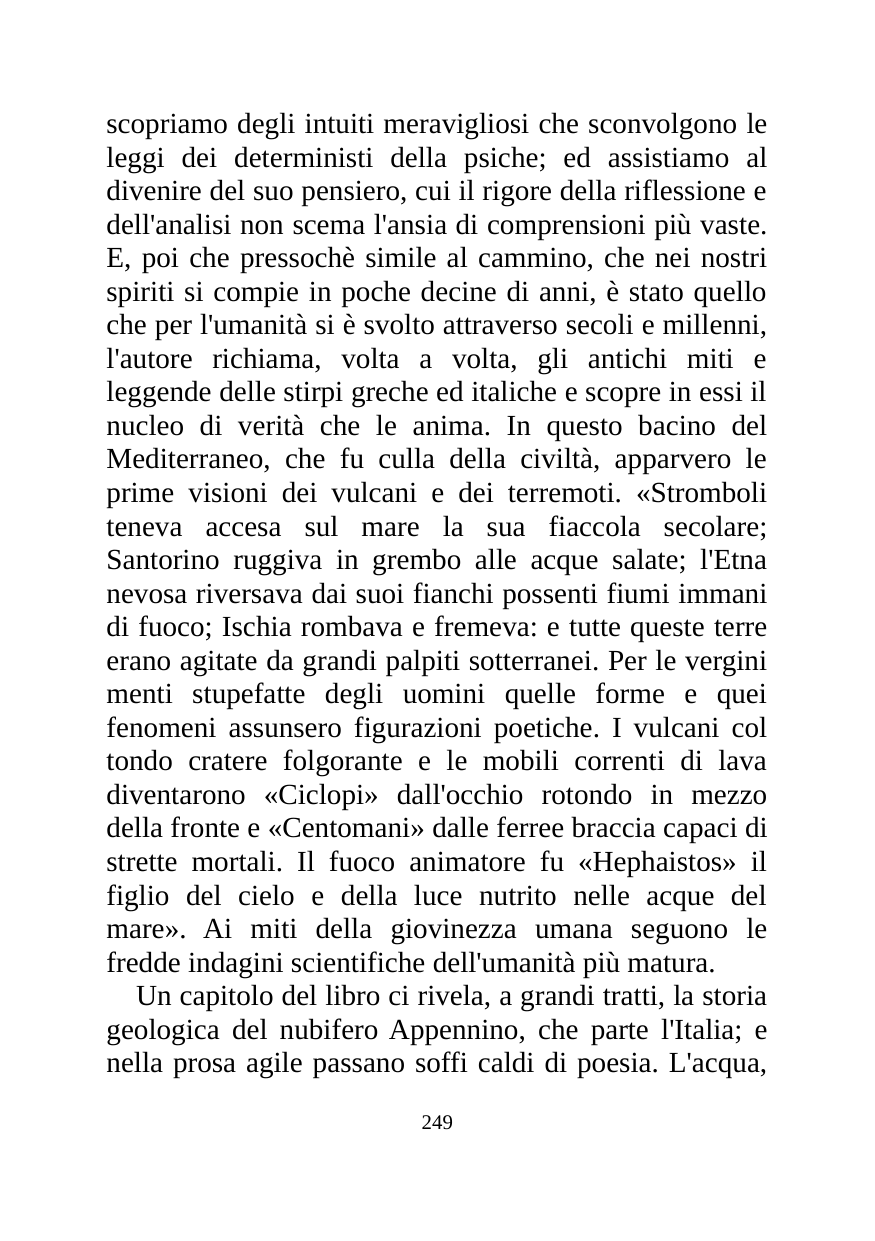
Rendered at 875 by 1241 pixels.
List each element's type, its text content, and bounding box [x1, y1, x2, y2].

text scopriamo degli intuiti meravigliosi che sconvolgono le leggi dei deterministi della psiche; ed assistiamo al divenire del suo pensiero, cui il rigore della riflessione e dell'analisi non scema l'ansia di comprensioni più vaste. E, poi che pressochè simile al cammino, che nei nostri spiriti si compie in poche decine di anni, è stato quello che per l'umanità si è svolto attraverso secoli e millenni, l'autore richiama, volta a volta, gli antichi miti e leggende delle stirpi greche ed italiche e scopre in essi il nucleo di verità che le anima. In questo bacino del Mediterraneo, che fu culla della civiltà, apparvero le prime visioni dei vulcani e dei terremoti. «Stromboli teneva accesa sul mare la sua fiaccola secolare; Santorino ruggiva in grembo alle acque salate; l'Etna nevosa riversava dai suoi fianchi possenti fiumi immani di fuoco; Ischia rombava e fremeva: e tutte queste terre erano agitate da grandi palpiti sotterranei. Per le vergini menti stupefatte degli uomini quelle forme e quei fenomeni assunsero figurazioni poetiche. I vulcani col tondo cratere folgorante e le mobili correnti di lava diventarono «Ciclopi» dall'occhio rotondo in mezzo della fronte e «Centomani» dalle ferree braccia capaci di strette mortali. Il fuoco animatore fu «Hephaistos» il figlio del cielo e della luce nutrito nelle acque del mare». Ai miti della giovinezza umana seguono le fredde indagini scientifiche dell'umanità più matura. [106, 106, 768, 978]
text Un capitolo del libro ci rivela, a grandi tratti, la storia geologica del nubifero Appennino, che parte l'Italia; e nella prosa agile passano soffi caldi di poesia. L'acqua, [106, 978, 768, 1079]
